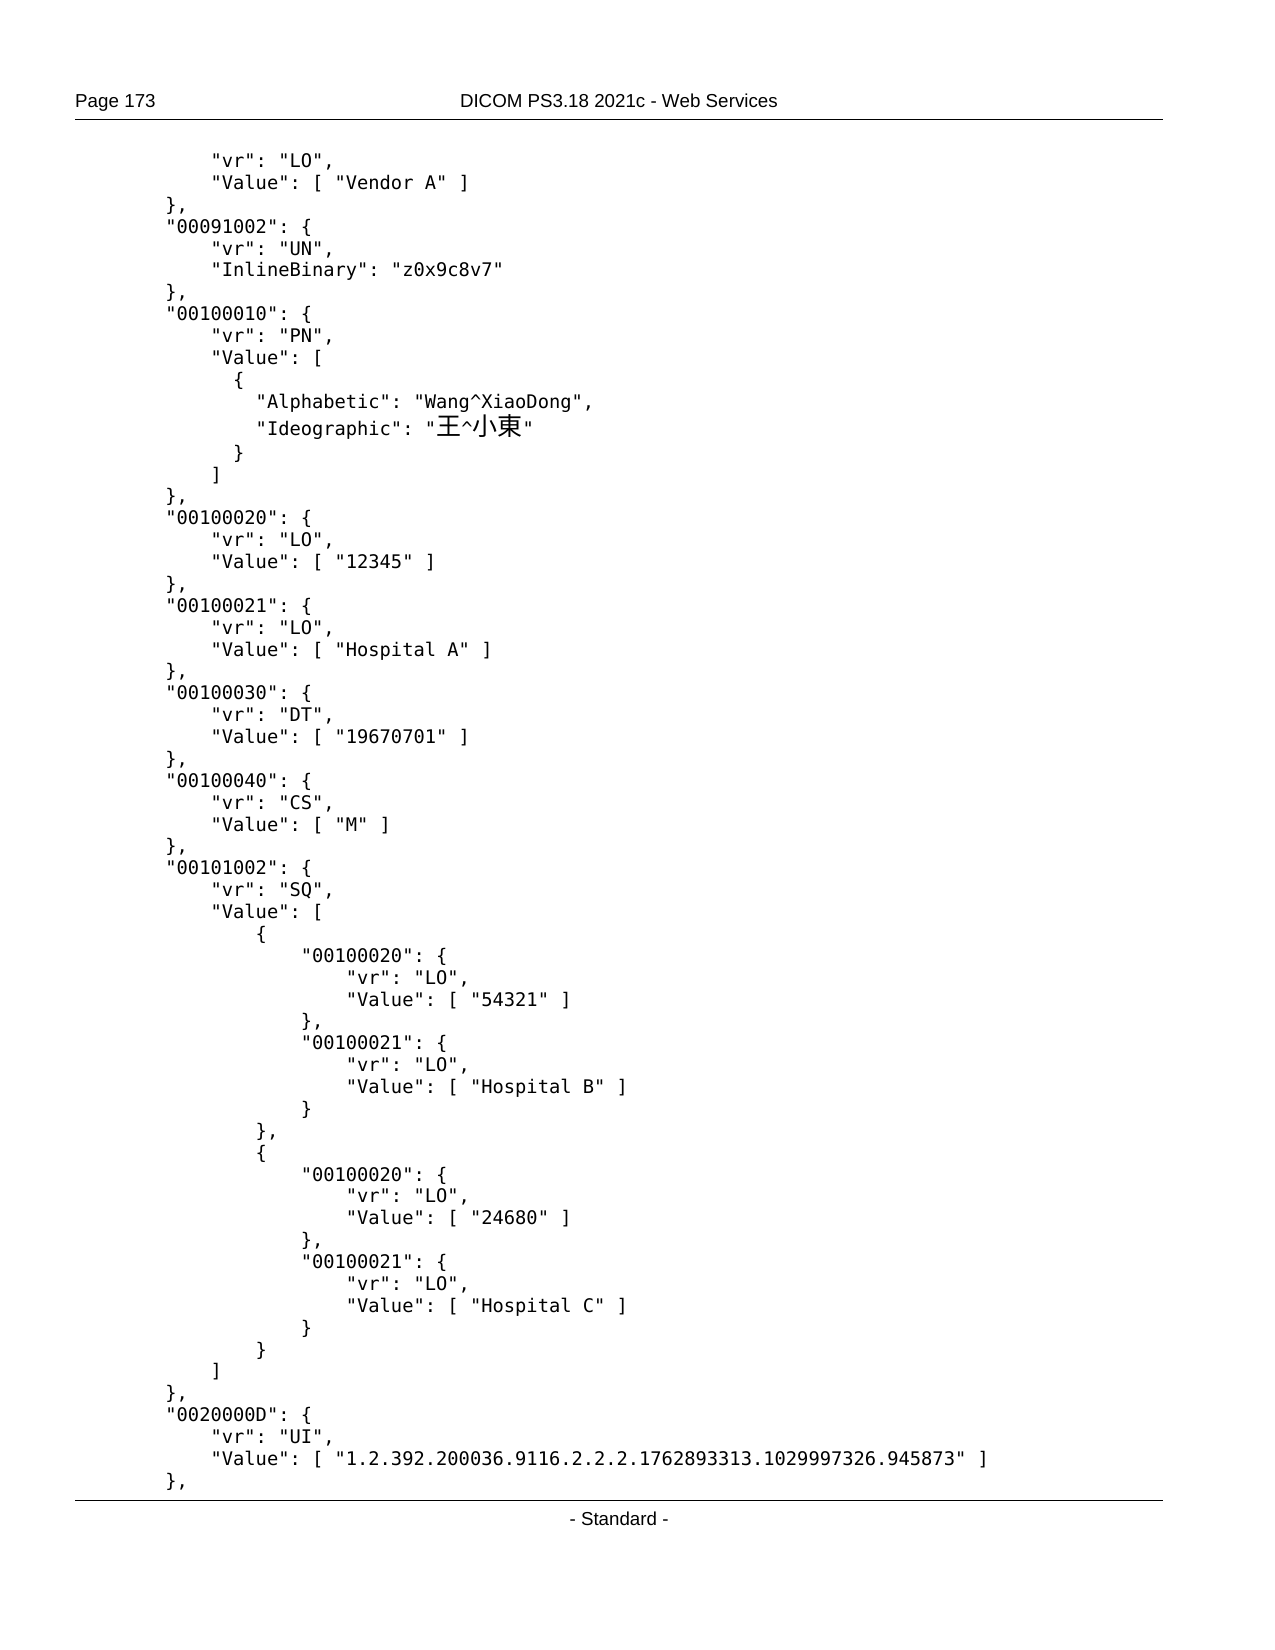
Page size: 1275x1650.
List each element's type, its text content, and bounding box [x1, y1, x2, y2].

text "vr": "LO", "Value": [ "Vendor A" ] }, "00091002": { "vr": "UN", "InlineBinary": "z0x9c8v7" }, "00100010": { "vr": "PN", "Value": [ { "Alphabetic": "Wang^XiaoDong", "Ideographic": "王^小東" } ] }, "00100020": { "vr": "LO", "Value": [ "12345" ] }, "00100021": { "vr": "LO", "Value": [ "Hospital A" ] }, "00100030": { "vr": "DT", "Value": [ "19670701" ] }, "00100040": { "vr": "CS", "Value": [ "M" ] }, "00101002": { "vr": "SQ", "Value": [ { "00100020": { "vr": "LO", "Value": [ "54321" ] }, "00100021": { "vr": "LO", "Value": [ "Hospital B" ] } }, { "00100020": { "vr": "LO", "Value": [ "24680" ] }, "00100021": { "vr": "LO", "Value": [ "Hospital C" ] } } ] }, "0020000D": { "vr": "UI", "Value": [ "1.2.392.200036.9116.2.2.2.1762893313.1029997326.945873" ] }, [75, 150, 1162, 1492]
